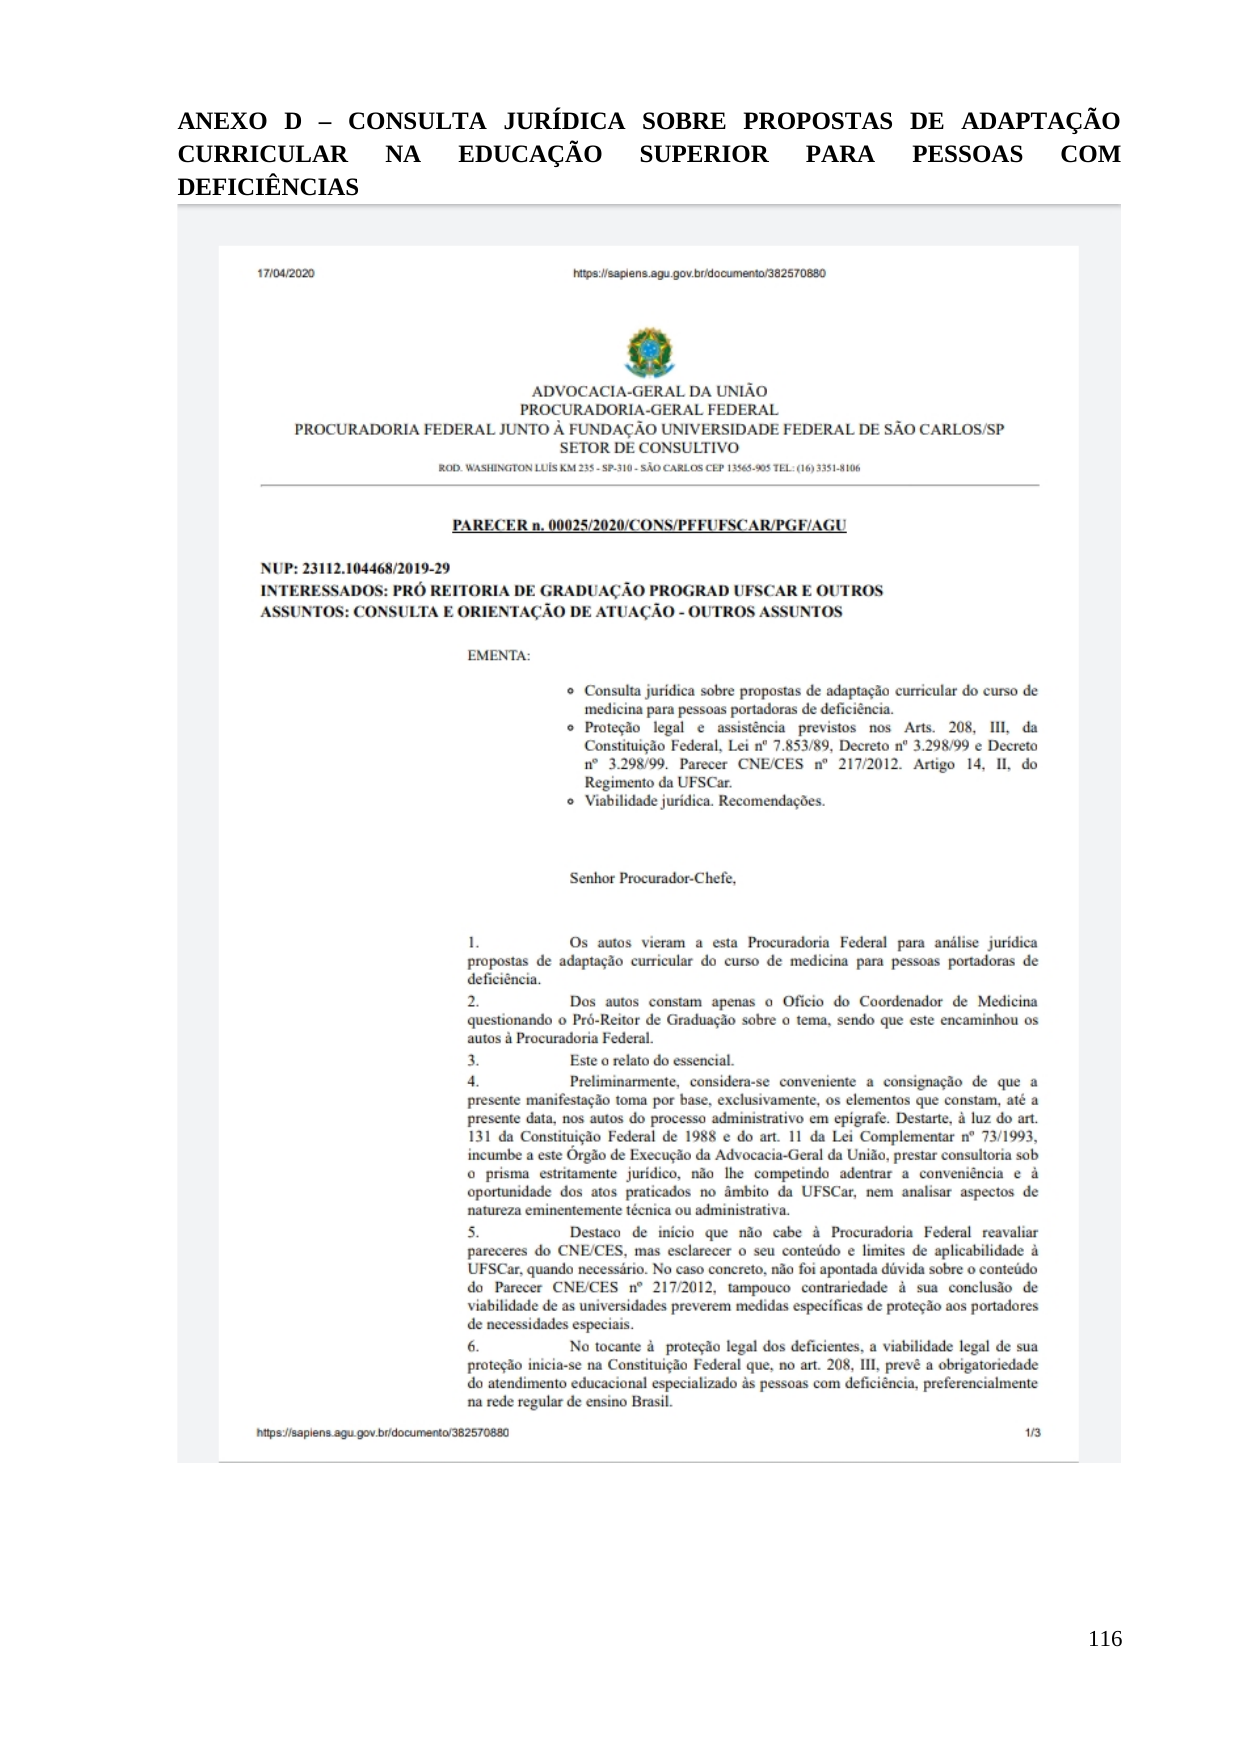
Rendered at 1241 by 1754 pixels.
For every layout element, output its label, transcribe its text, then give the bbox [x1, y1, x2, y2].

subtitle ANEXO D – CONSULTA JURÍDICA SOBRE PROPOSTAS DE ADAPTAÇÃO CURRICULAR NA EDUCAÇÃO SUPERIOR PARA PESSOAS COM DEFICIÊNCIAS [177, 106, 1122, 201]
